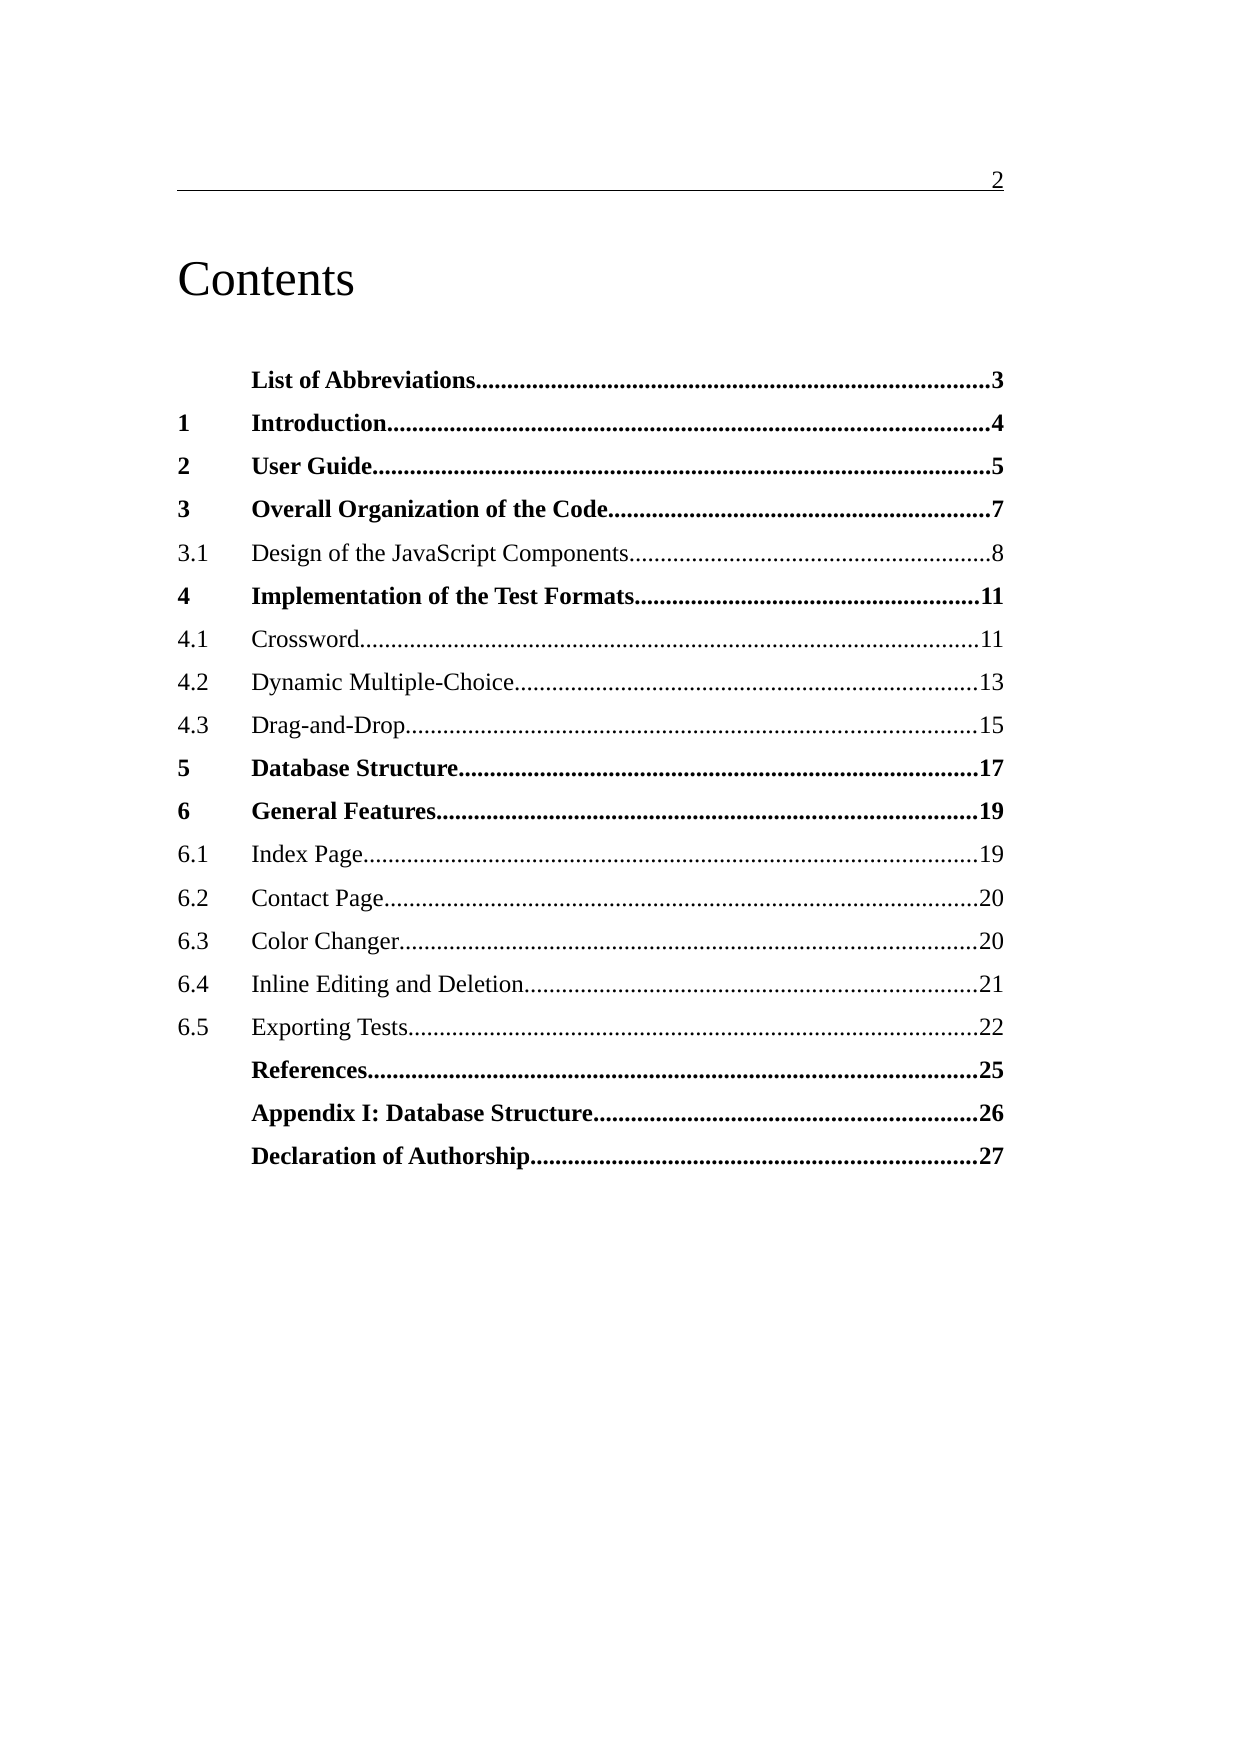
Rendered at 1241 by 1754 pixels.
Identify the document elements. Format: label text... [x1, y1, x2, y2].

text 5 Database Structure 17 [177, 753, 1004, 782]
text 6.2 Contact Page 20 [177, 883, 1004, 911]
text 4.1 Crossword 11 [177, 624, 1004, 653]
text Declaration of Authorship 27 [177, 1141, 1004, 1170]
text 1 Introduction 4 [177, 408, 1004, 437]
text 4.3 Drag-and-Drop 15 [177, 710, 1004, 739]
text 3 Overall Organization of the Code 7 [177, 494, 1004, 523]
text List of Abbreviations 3 [177, 365, 1004, 394]
text 6.4 Inline Editing and Deletion 21 [177, 969, 1004, 998]
text 4 Implementation of the Test Formats 11 [177, 581, 1004, 609]
text 2 User Guide 5 [177, 451, 1004, 480]
text 4.2 Dynamic Multiple-Choice 13 [177, 667, 1004, 696]
subtitle Contents [177, 248, 1004, 306]
text 6.1 Index Page 19 [177, 839, 1004, 868]
text 6.3 Color Changer 20 [177, 926, 1004, 954]
text References 25 [177, 1055, 1004, 1084]
text 6.5 Exporting Tests 22 [177, 1012, 1004, 1041]
text 3.1 Design of the JavaScript Components 8 [177, 538, 1004, 566]
text Appendix I: Database Structure 26 [177, 1098, 1004, 1127]
text 6 General Features 19 [177, 796, 1004, 825]
